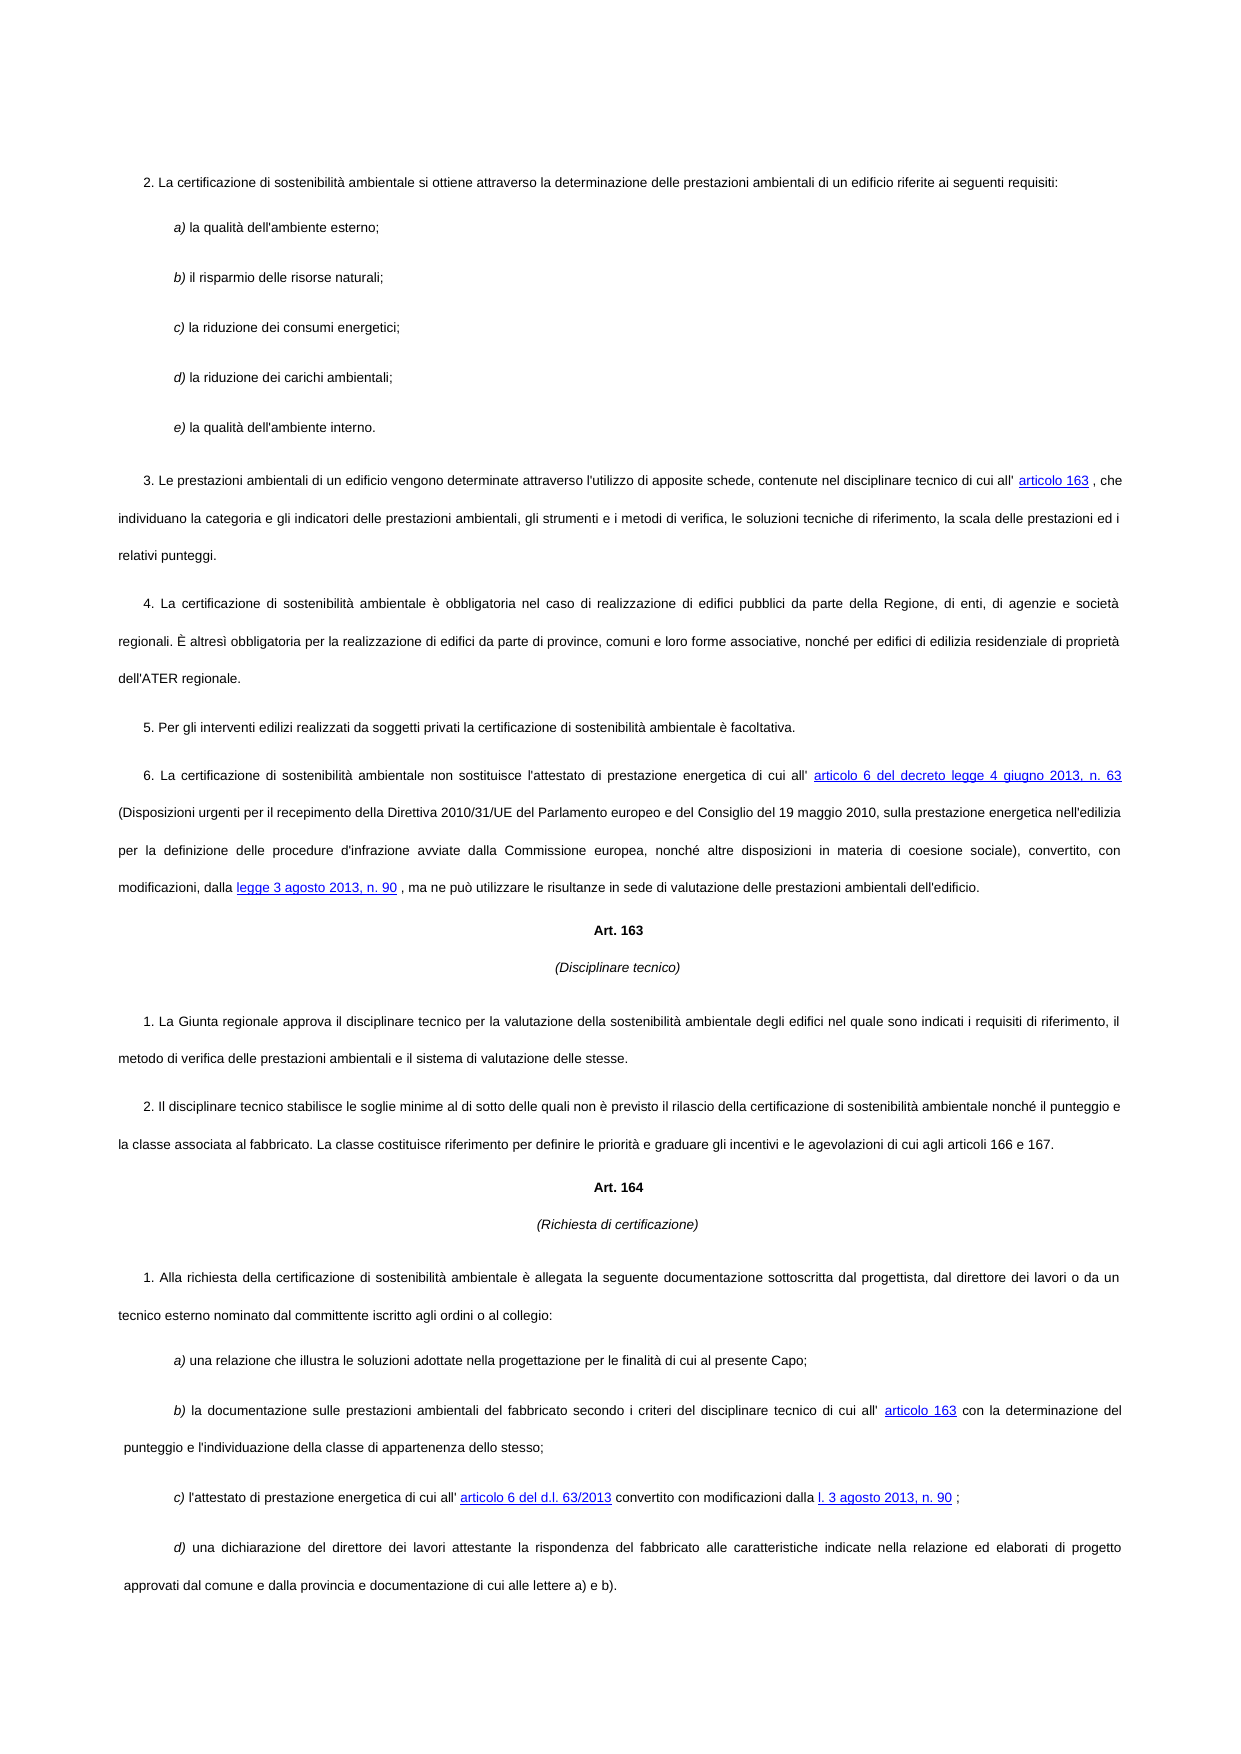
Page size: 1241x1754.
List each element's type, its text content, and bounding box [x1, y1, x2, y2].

table_header 2. La certificazione di sostenibilità ambientale si ottiene attraverso la determinazione delle prestazioni ambientali di un edificio riferite ai seguenti requisiti: a) la qualità dell'ambiente esterno; b) il risparmio delle risorse naturali; c) la riduzione dei consumi energetici; d) la riduzione dei carichi ambientali; e) la qualità dell'ambiente interno. 3. Le prestazioni ambientali di un edificio vengono determinate attraverso l'utilizzo di apposite schede, contenute nel disciplinare tecnico di cui all' articolo 163 , che individuano la categoria e gli indicatori delle prestazioni ambientali, gli strumenti e i metodi di verifica, le soluzioni tecniche di riferimento, la scala delle prestazioni ed i relativi punteggi. 4. La certificazione di sostenibilità ambientale è obbligatoria nel caso di realizzazione di edifici pubblici da parte della Regione, di enti, di agenzie e società regionali. È altresì obbligatoria per la realizzazione di edifici da parte di province, comuni e loro forme associative, nonché per edifici di edilizia residenziale di proprietà dell'ATER regionale. 5. Per gli interventi edilizi realizzati da soggetti privati la certificazione di sostenibilità ambientale è facoltativa. 6. La certificazione di sostenibilità ambientale non sostituisce l'attestato di prestazione energetica di cui all' articolo 6 del decreto legge 4 giugno 2013, n. 63 (Disposizioni urgenti per il recepimento della Direttiva 2010/31/UE del Parlamento europeo e del Consiglio del 19 maggio 2010, sulla prestazione energetica nell'edilizia per la definizione delle procedure d'infrazione avviate dalla Commissione europea, nonché altre disposizioni in materia di coesione sociale), convertito, con modificazioni, dalla legge 3 agosto 2013, n. 90 , ma ne può utilizzare le risultanze in sede di valutazione delle prestazioni ambientali dell'edificio. Art. 163 (Disciplinare tecnico) 1. La Giunta regionale approva il disciplinare tecnico per la valutazione della sostenibilità ambientale degli edifici nel quale sono indicati i requisiti di riferimento, il metodo di verifica delle prestazioni ambientali e il sistema di valutazione delle stesse. 2. Il disciplinare tecnico stabilisce le soglie minime al di sotto delle quali non è previsto il rilascio della certificazione di sostenibilità ambientale nonché il punteggio e la classe associata al fabbricato. La classe costituisce riferimento per definire le priorità e graduare gli incentivi e le agevolazioni di cui agli articoli 166 e 167. Art. 164 (Richiesta di certificazione) 1. Alla richiesta della certificazione di sostenibilità ambientale è allegata la seguente documentazione sottoscritta dal progettista, dal direttore dei lavori o da un tecnico esterno nominato dal committente iscritto agli ordini o al collegio: a) una relazione che illustra le soluzioni adottate nella progettazione per le finalità di cui al presente Capo; b) la documentazione sulle prestazioni ambientali del fabbricato secondo i criteri del disciplinare tecnico di cui all' articolo 163 con la determinazione del punteggio e l'individuazione della classe di appartenenza dello stesso; c) l'attestato di prestazione energetica di cui all' articolo 6 del d.l. 63/2013 convertito con modificazioni dalla l. 3 agosto 2013, n. 90 ; d) una dichiarazione del direttore dei lavori attestante la rispondenza del fabbricato alle caratteristiche indicate nella relazione ed elaborati di progetto approvati dal comune e dalla provincia e documentazione di cui alle lettere a) e b). [118, 148, 1122, 1603]
